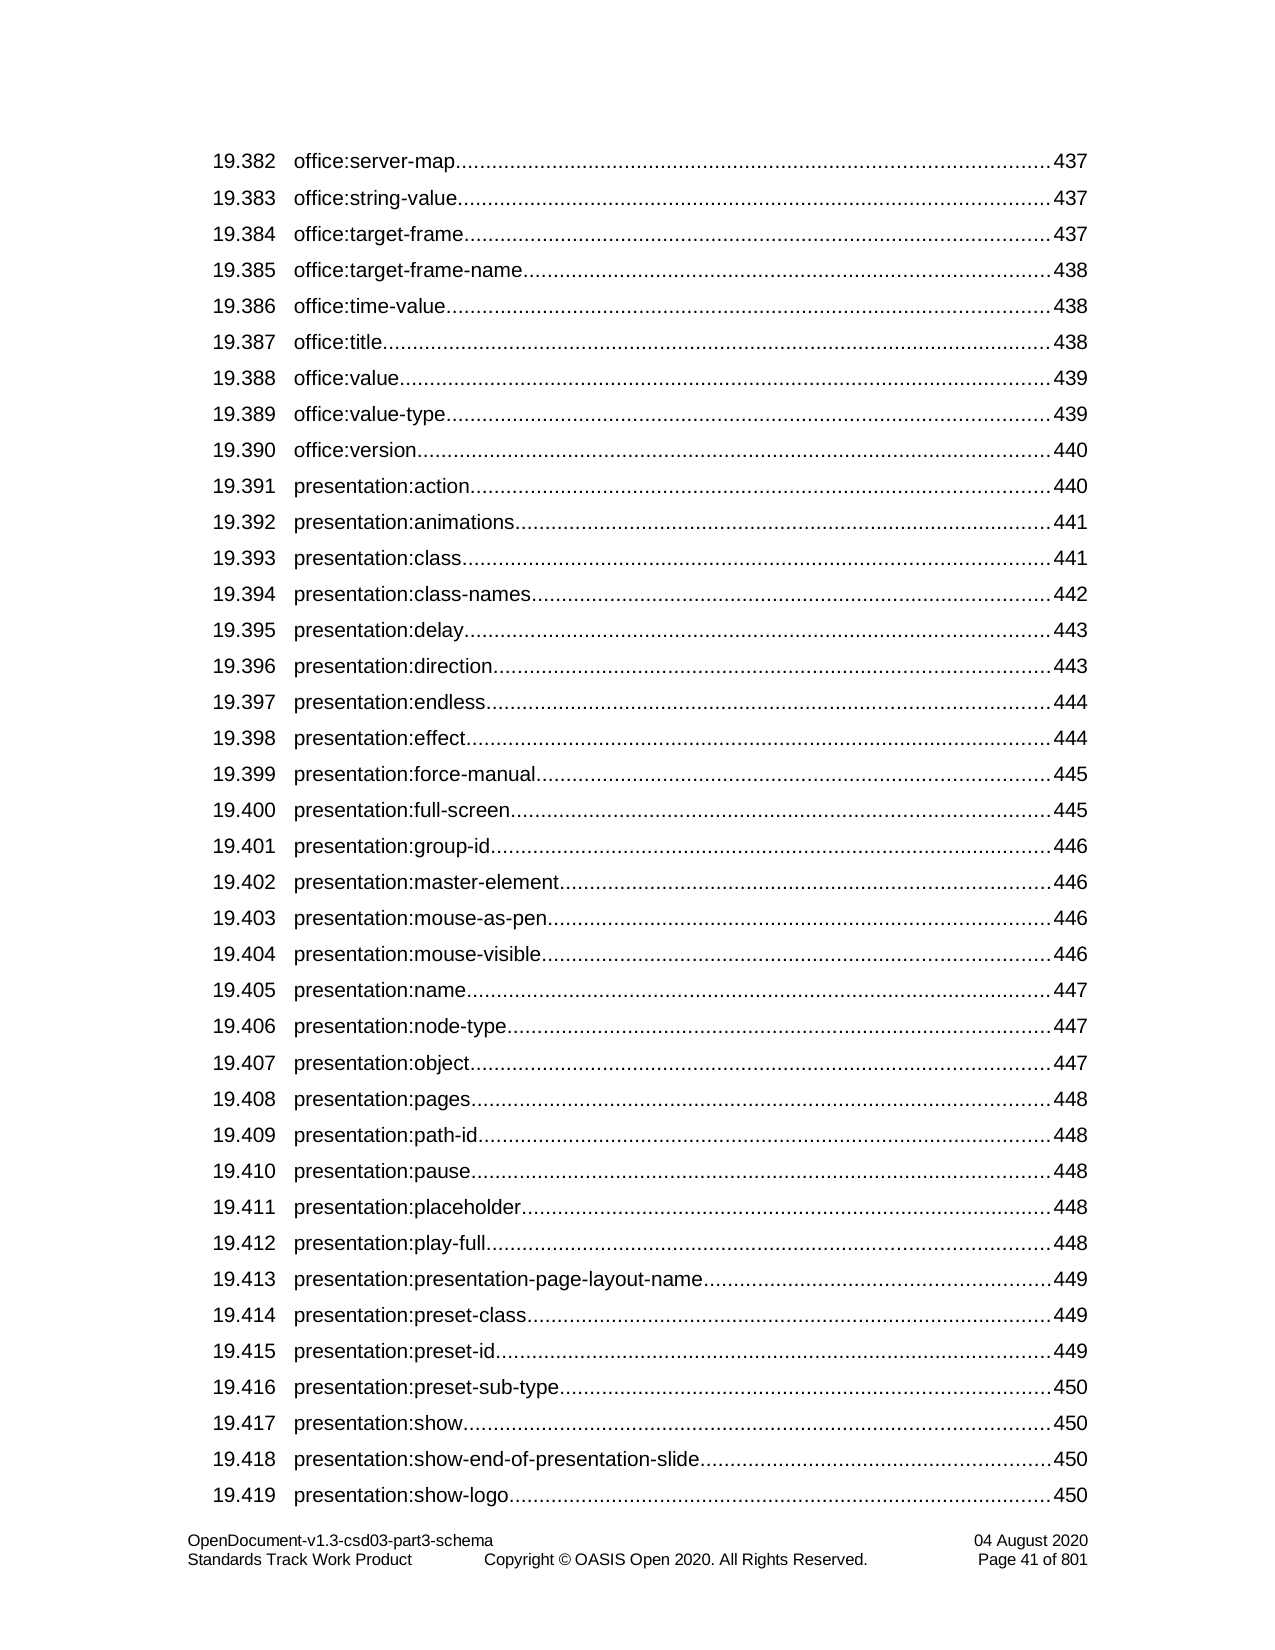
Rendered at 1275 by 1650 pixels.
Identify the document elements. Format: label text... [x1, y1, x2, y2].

text 19.392 presentation:animations 441 [212, 510, 1088, 534]
text 19.390 office:version 440 [212, 438, 1088, 462]
text 19.416 presentation:preset-sub-type 450 [212, 1375, 1088, 1399]
text 19.413 presentation:presentation-page-layout-name 449 [212, 1267, 1088, 1291]
text 19.415 presentation:preset-id 449 [212, 1339, 1088, 1363]
text 19.397 presentation:endless 444 [212, 691, 1088, 714]
text 19.383 office:string-value 437 [212, 186, 1088, 209]
text 19.409 presentation:path-id 448 [212, 1123, 1088, 1147]
text 19.391 presentation:action 440 [212, 474, 1088, 498]
text 19.402 presentation:master-element 446 [212, 871, 1088, 894]
text 19.403 presentation:mouse-as-pen 446 [212, 907, 1088, 930]
text 19.404 presentation:mouse-visible 446 [212, 943, 1088, 966]
text 19.389 office:value-type 439 [212, 402, 1088, 426]
text 19.407 presentation:object 447 [212, 1051, 1088, 1074]
text 19.382 office:server-map 437 [212, 150, 1088, 173]
text 19.396 presentation:direction 443 [212, 654, 1088, 678]
text 19.408 presentation:pages 448 [212, 1087, 1088, 1111]
text 19.388 office:value 439 [212, 366, 1088, 390]
text 19.405 presentation:name 447 [212, 979, 1088, 1002]
text 19.399 presentation:force-manual 445 [212, 763, 1088, 786]
text 19.398 presentation:effect 444 [212, 727, 1088, 750]
text 19.411 presentation:placeholder 448 [212, 1195, 1088, 1219]
text 19.412 presentation:play-full 448 [212, 1231, 1088, 1255]
text 19.406 presentation:node-type 447 [212, 1015, 1088, 1038]
text 19.410 presentation:pause 448 [212, 1159, 1088, 1183]
text 19.394 presentation:class-names 442 [212, 582, 1088, 606]
text 19.395 presentation:delay 443 [212, 618, 1088, 642]
text 19.414 presentation:preset-class 449 [212, 1303, 1088, 1327]
text 19.393 presentation:class 441 [212, 546, 1088, 570]
text 19.386 office:time-value 438 [212, 294, 1088, 318]
text 19.400 presentation:full-screen 445 [212, 799, 1088, 822]
text 19.419 presentation:show-logo 450 [212, 1483, 1088, 1507]
text 19.385 office:target-frame-name 438 [212, 258, 1088, 282]
text 19.384 office:target-frame 437 [212, 222, 1088, 246]
text 19.418 presentation:show-end-of-presentation-slide 450 [212, 1447, 1088, 1471]
text 19.401 presentation:group-id 446 [212, 835, 1088, 858]
text 19.417 presentation:show 450 [212, 1411, 1088, 1435]
text 19.387 office:title 438 [212, 330, 1088, 354]
